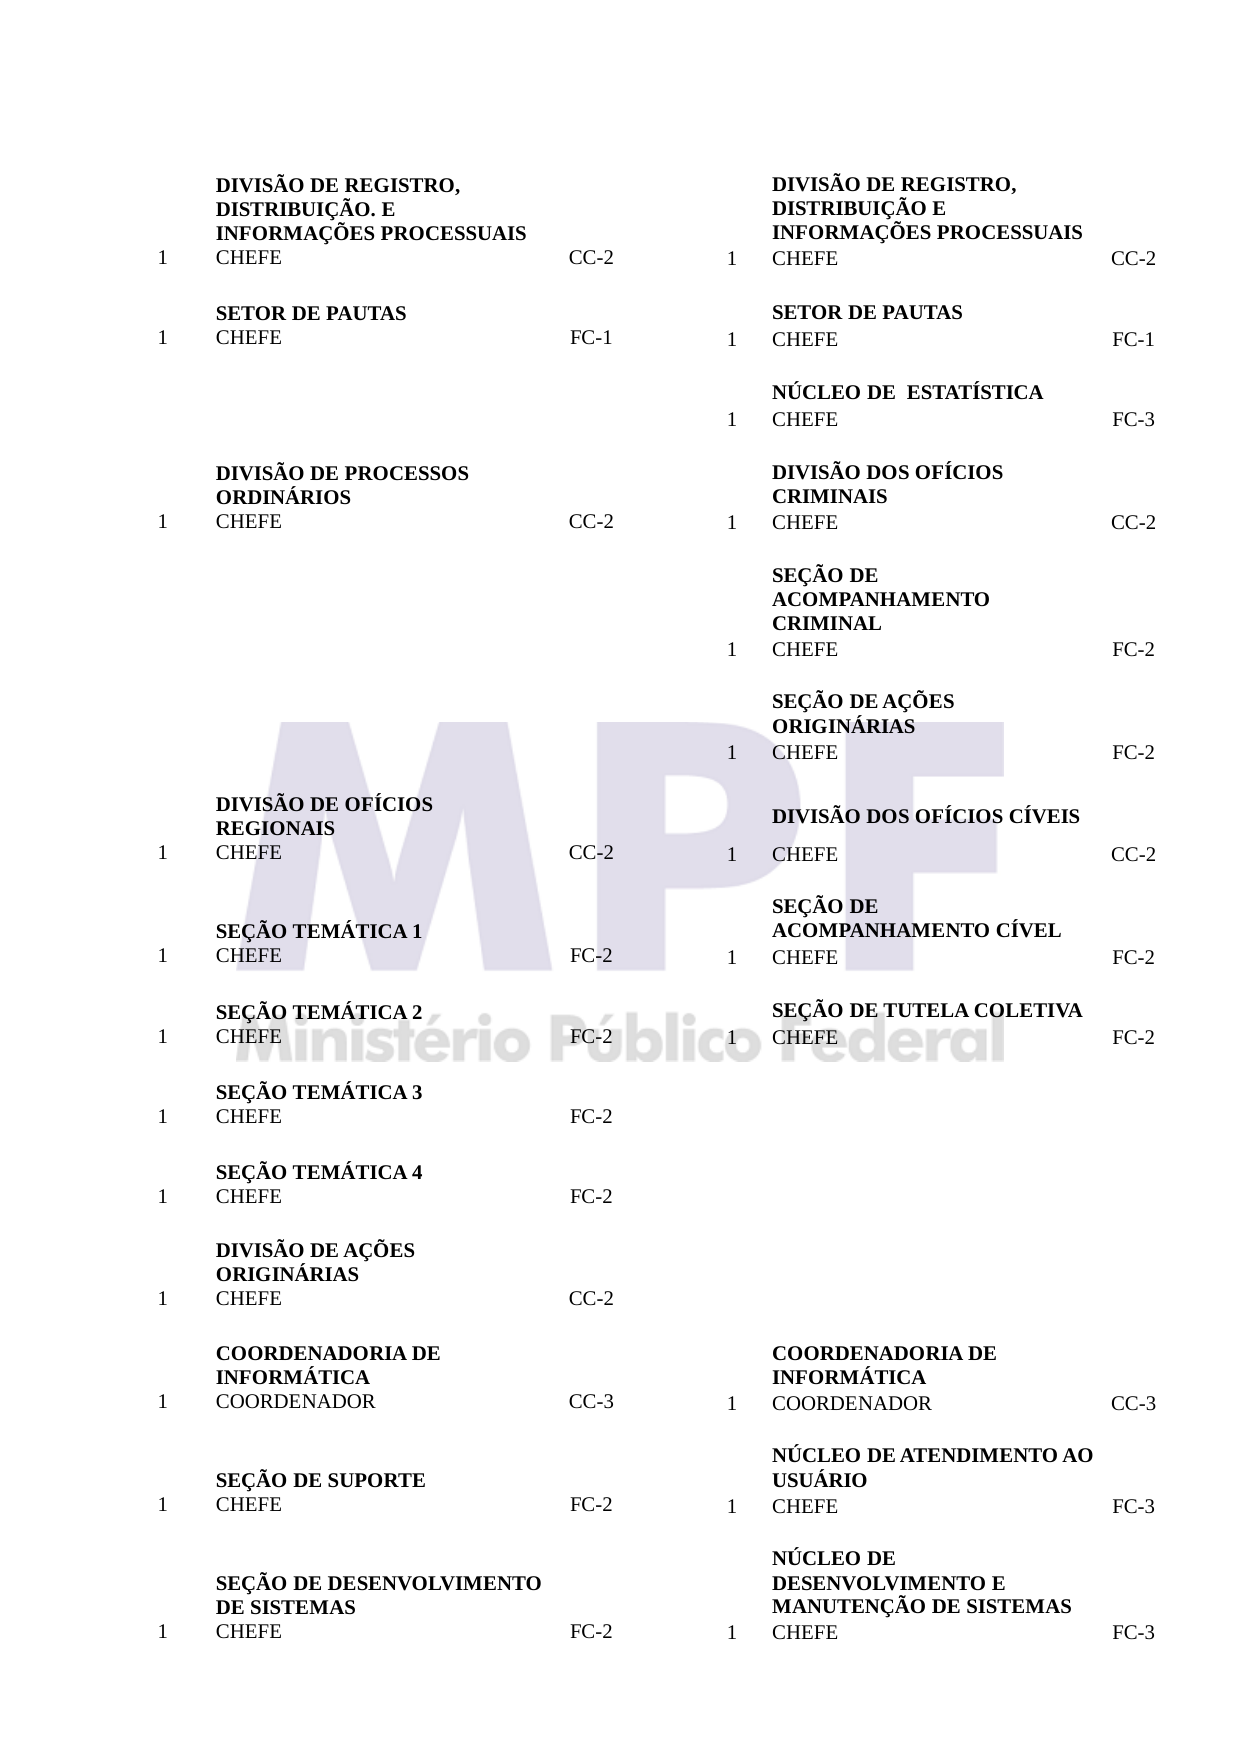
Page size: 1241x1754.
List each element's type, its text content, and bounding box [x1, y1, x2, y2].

table_cell 1 [692, 509, 769, 535]
table_cell [692, 1238, 769, 1286]
table_cell [558, 1546, 625, 1619]
table_cell [558, 867, 625, 893]
table_cell [113, 1238, 212, 1286]
table_cell [1098, 145, 1166, 172]
table_cell [625, 1104, 692, 1131]
table_cell DIVISÃO DE AÇÕES ORIGINÁRIAS [213, 1238, 558, 1286]
table_cell [769, 1313, 1098, 1339]
table_cell [625, 432, 692, 459]
table_cell COORDENADOR [769, 1389, 1098, 1416]
table_cell [625, 1238, 692, 1286]
table_cell [213, 662, 558, 689]
table_cell [692, 997, 769, 1023]
table_cell SEÇÃO TEMÁTICA 2 [213, 997, 558, 1023]
table_cell [625, 1024, 692, 1050]
table_cell [1098, 1416, 1166, 1443]
table_cell [113, 459, 212, 508]
table_cell [692, 298, 769, 325]
table_cell [213, 145, 558, 172]
table_cell [625, 172, 692, 245]
table_cell [692, 689, 769, 738]
table_cell CC-2 [558, 509, 625, 535]
table_cell [558, 298, 625, 325]
table_cell CHEFE [213, 943, 558, 970]
table_cell [769, 1238, 1098, 1286]
table_cell CHEFE [769, 325, 1098, 352]
table_cell [213, 689, 558, 738]
table_cell [213, 1519, 558, 1546]
table_cell [625, 325, 692, 352]
table_cell CHEFE [769, 509, 1098, 535]
table_cell [1098, 298, 1166, 325]
table_cell [113, 894, 212, 943]
table_cell [625, 689, 692, 738]
table_cell COORDENADORIA DE INFORMÁTICA [213, 1339, 558, 1389]
table_cell [558, 635, 625, 662]
table_cell [113, 1050, 212, 1077]
table_cell [558, 118, 625, 145]
table_cell [692, 118, 769, 145]
table_cell [113, 970, 212, 997]
table_cell [558, 997, 625, 1023]
table_cell 1 [692, 1389, 769, 1416]
table_cell [558, 1339, 625, 1389]
table_cell [1098, 970, 1166, 997]
table_cell [558, 894, 625, 943]
table_cell [558, 432, 625, 459]
table_cell [113, 738, 212, 765]
table_cell SEÇÃO TEMÁTICA 3 [213, 1077, 558, 1104]
table_cell [692, 1104, 769, 1131]
table_cell [692, 1077, 769, 1104]
table_cell [1098, 1519, 1166, 1546]
table_cell [1098, 1286, 1166, 1313]
table_cell [1098, 1313, 1166, 1339]
table_cell [692, 1443, 769, 1492]
table_cell [113, 1519, 212, 1546]
table_cell FC-3 [1098, 405, 1166, 432]
table_cell 1 [692, 1492, 769, 1519]
table_cell [1098, 1339, 1166, 1389]
table_cell [113, 1546, 212, 1619]
table_cell [213, 738, 558, 765]
table_cell CC-2 [558, 245, 625, 271]
table_cell CHEFE [769, 943, 1098, 970]
table_cell [769, 432, 1098, 459]
table_cell [1098, 1546, 1166, 1619]
table_cell [1098, 792, 1166, 840]
table_cell [692, 1519, 769, 1546]
table_cell [625, 271, 692, 298]
table_cell FC-2 [1098, 635, 1166, 662]
table_cell [113, 118, 212, 145]
table_cell CHEFE [213, 1024, 558, 1050]
table_cell [113, 1211, 212, 1238]
table_cell [692, 1286, 769, 1313]
table_cell [769, 765, 1098, 792]
table_cell [625, 1389, 692, 1416]
table_cell COORDENADOR [213, 1389, 558, 1416]
table_cell [769, 271, 1098, 298]
table_cell 1 [692, 840, 769, 867]
table_cell [625, 1416, 692, 1443]
table_cell [692, 1131, 769, 1157]
table_cell 1 [113, 1389, 212, 1416]
table_cell [692, 1546, 769, 1619]
table_cell [558, 1416, 625, 1443]
table_cell [625, 379, 692, 405]
table_cell FC-1 [558, 325, 625, 352]
table_cell CC-3 [1098, 1389, 1166, 1416]
table_cell [692, 562, 769, 635]
table_cell [213, 970, 558, 997]
table_cell [769, 867, 1098, 893]
table_cell NÚCLEO DE ATENDIMENTO AO USUÁRIO [769, 1443, 1098, 1492]
table_cell SETOR DE PAUTAS [213, 298, 558, 325]
table_cell SEÇÃO TEMÁTICA 1 [213, 894, 558, 943]
table_cell [625, 792, 692, 840]
table_cell [625, 1211, 692, 1238]
table_cell [113, 997, 212, 1023]
table_cell FC-2 [558, 1184, 625, 1211]
table_cell [558, 1443, 625, 1492]
picture [999, 924, 1004, 936]
table_cell [769, 535, 1098, 562]
table_cell [692, 459, 769, 508]
table_cell [113, 1443, 212, 1492]
table_cell [769, 970, 1098, 997]
table_cell CC-2 [558, 1286, 625, 1313]
table_cell [692, 172, 769, 245]
table_cell [113, 1313, 212, 1339]
table_cell [113, 792, 212, 840]
table_cell [692, 352, 769, 378]
table_cell [213, 765, 558, 792]
table_cell [558, 1158, 625, 1184]
table_cell [625, 535, 692, 562]
table_cell 1 [692, 405, 769, 432]
table_cell FC-2 [558, 1619, 625, 1646]
table_cell [769, 352, 1098, 378]
table_cell [625, 1184, 692, 1211]
table_cell [1098, 1104, 1166, 1131]
table_cell CHEFE [213, 245, 558, 271]
table_cell [113, 765, 212, 792]
table_cell [213, 432, 558, 459]
table_cell DIVISÃO DOS OFÍCIOS CÍVEIS [769, 792, 1098, 840]
table_cell [625, 867, 692, 893]
table_cell 1 [113, 1492, 212, 1519]
table_cell CHEFE [769, 1492, 1098, 1519]
table_cell [213, 1050, 558, 1077]
table_cell [692, 1211, 769, 1238]
table_cell [625, 840, 692, 867]
table_cell [692, 1339, 769, 1389]
table_cell [1098, 1184, 1166, 1211]
table_cell FC-3 [1098, 1492, 1166, 1519]
table_cell [1098, 1077, 1166, 1104]
table_cell [558, 459, 625, 508]
table_cell FC-2 [1098, 943, 1166, 970]
table_cell [558, 1131, 625, 1157]
table_cell [113, 271, 212, 298]
table_cell [1098, 1158, 1166, 1184]
table_cell [692, 1158, 769, 1184]
table_cell 1 [113, 509, 212, 535]
table_cell [625, 1339, 692, 1389]
table_cell [558, 1211, 625, 1238]
table_cell [113, 635, 212, 662]
table_cell [558, 792, 625, 840]
table_cell CHEFE [213, 1619, 558, 1646]
table_cell [1098, 1238, 1166, 1286]
table_cell [213, 352, 558, 378]
table_cell [769, 1050, 1098, 1077]
table_cell [692, 535, 769, 562]
table_cell [692, 379, 769, 405]
table_cell SEÇÃO DE SUPORTE [213, 1443, 558, 1492]
table_cell [1098, 662, 1166, 689]
table_cell 1 [113, 1184, 212, 1211]
table_cell [1098, 352, 1166, 378]
table_cell [113, 1339, 212, 1389]
table_cell CHEFE [213, 325, 558, 352]
picture [861, 722, 868, 732]
table_cell [213, 867, 558, 893]
table_cell [1098, 1211, 1166, 1238]
table_cell FC-2 [558, 1492, 625, 1519]
table_cell [558, 145, 625, 172]
table_cell [113, 535, 212, 562]
table_cell NÚCLEO DE ESTATÍSTICA [769, 379, 1098, 405]
table_cell CHEFE [769, 245, 1098, 271]
table_cell [692, 432, 769, 459]
table_cell CHEFE [769, 405, 1098, 432]
table_cell [625, 405, 692, 432]
table_cell [113, 145, 212, 172]
table_cell [692, 970, 769, 997]
table_cell FC-1 [1098, 325, 1166, 352]
table_cell [625, 352, 692, 378]
table_cell SEÇÃO DE TUTELA COLETIVA [769, 997, 1098, 1023]
table_cell [558, 562, 625, 635]
table_cell [113, 352, 212, 378]
picture [776, 722, 784, 732]
table_cell 1 [113, 1286, 212, 1313]
table_cell CC-2 [1098, 840, 1166, 867]
table_cell [113, 298, 212, 325]
table_cell [625, 997, 692, 1023]
table_cell CC-3 [558, 1389, 625, 1416]
table_cell [769, 1077, 1098, 1104]
table_cell [625, 1313, 692, 1339]
table_cell [625, 1286, 692, 1313]
table_cell [113, 1131, 212, 1157]
table_cell FC-2 [558, 1104, 625, 1131]
table_cell [558, 662, 625, 689]
table_cell [769, 1416, 1098, 1443]
table_cell [213, 1211, 558, 1238]
table_cell DIVISÃO DOS OFÍCIOS CRIMINAIS [769, 459, 1098, 508]
table_cell [625, 1050, 692, 1077]
table_cell [625, 738, 692, 765]
table_cell [558, 1313, 625, 1339]
table_cell [692, 1184, 769, 1211]
table_cell [1098, 894, 1166, 943]
table_cell [769, 1211, 1098, 1238]
table_cell NÚCLEO DE DESENVOLVIMENTO E MANUTENÇÃO DE SISTEMAS [769, 1546, 1098, 1619]
table_cell [769, 1519, 1098, 1546]
table_cell 1 [113, 943, 212, 970]
table_cell 1 [113, 245, 212, 271]
table_cell CHEFE [769, 840, 1098, 867]
table_cell SEÇÃO DE ACOMPANHAMENTO CRIMINAL [769, 562, 1098, 635]
table_cell 1 [113, 840, 212, 867]
table_cell [769, 1104, 1098, 1131]
table_cell [625, 662, 692, 689]
table_cell CHEFE [769, 635, 1098, 662]
table_cell 1 [113, 1104, 212, 1131]
table_cell CHEFE [769, 1619, 1098, 1646]
table_cell [625, 1131, 692, 1157]
table_cell [1098, 432, 1166, 459]
table_cell [113, 1077, 212, 1104]
table_cell SEÇÃO DE ACOMPANHAMENTO CÍVEL [769, 894, 1098, 943]
table_cell [769, 1286, 1098, 1313]
table_cell [213, 118, 558, 145]
table_cell [558, 352, 625, 378]
table_cell CHEFE [213, 1184, 558, 1211]
table_cell [558, 1077, 625, 1104]
table_cell COORDENADORIA DE INFORMÁTICA [769, 1339, 1098, 1389]
table_cell [769, 1131, 1098, 1157]
table_cell [113, 432, 212, 459]
table_cell 1 [113, 1024, 212, 1050]
table_cell [1098, 689, 1166, 738]
table_cell [113, 1158, 212, 1184]
table_cell [625, 459, 692, 508]
table_cell [625, 1077, 692, 1104]
table_cell FC-3 [1098, 1619, 1166, 1646]
table_cell [1098, 459, 1166, 508]
table_cell 1 [113, 325, 212, 352]
table_cell [213, 635, 558, 662]
table_cell [1098, 118, 1166, 145]
table_cell FC-2 [558, 943, 625, 970]
table_cell 1 [692, 325, 769, 352]
table_cell CHEFE [213, 1286, 558, 1313]
table_cell [769, 145, 1098, 172]
table_cell [558, 689, 625, 738]
picture [236, 722, 1004, 1062]
table_cell CHEFE [213, 1104, 558, 1131]
table_cell [213, 562, 558, 635]
table_cell [625, 765, 692, 792]
table_cell [113, 1416, 212, 1443]
table_cell [213, 1313, 558, 1339]
table_cell DIVISÃO DE REGISTRO, DISTRIBUIÇÃO E INFORMAÇÕES PROCESSUAIS [769, 172, 1098, 245]
table_cell [558, 1519, 625, 1546]
table_cell FC-2 [1098, 1024, 1166, 1050]
table_cell [1098, 535, 1166, 562]
table_cell 1 [692, 1024, 769, 1050]
table_cell [625, 245, 692, 271]
table_cell [625, 562, 692, 635]
table_cell DIVISÃO DE PROCESSOS ORDINÁRIOS [213, 459, 558, 508]
table_cell [625, 1519, 692, 1546]
table_cell [213, 1416, 558, 1443]
table_cell DIVISÃO DE REGISTRO, DISTRIBUIÇÃO. E INFORMAÇÕES PROCESSUAIS [213, 172, 558, 245]
table_cell [625, 1619, 692, 1646]
table_cell [558, 765, 625, 792]
table_cell [625, 635, 692, 662]
table_cell SEÇÃO TEMÁTICA 4 [213, 1158, 558, 1184]
table_cell FC-2 [558, 1024, 625, 1050]
table_cell [558, 379, 625, 405]
table_cell [692, 792, 769, 840]
table_cell 1 [113, 1619, 212, 1646]
table_cell [692, 1313, 769, 1339]
table_cell [213, 271, 558, 298]
table_cell [1098, 1443, 1166, 1492]
table_cell [625, 1443, 692, 1492]
table_cell [692, 765, 769, 792]
table_cell [692, 145, 769, 172]
table_cell [625, 509, 692, 535]
table_cell [558, 405, 625, 432]
table_cell 1 [692, 943, 769, 970]
table_cell CHEFE [769, 1024, 1098, 1050]
table_cell [1098, 1131, 1166, 1157]
table_cell [692, 662, 769, 689]
table_cell [625, 1546, 692, 1619]
table_cell [692, 894, 769, 943]
table_cell [558, 172, 625, 245]
table_cell [625, 118, 692, 145]
table_cell CHEFE [213, 840, 558, 867]
table_cell [558, 271, 625, 298]
table_cell [113, 689, 212, 738]
table_cell [769, 1184, 1098, 1211]
table_cell [558, 738, 625, 765]
table_cell 1 [692, 635, 769, 662]
table_cell CC-2 [1098, 245, 1166, 271]
table_cell 1 [692, 245, 769, 271]
table_cell [1098, 379, 1166, 405]
table_cell [1098, 867, 1166, 893]
table_cell [113, 405, 212, 432]
table_cell [113, 379, 212, 405]
table_cell [1098, 765, 1166, 792]
table_cell [625, 1492, 692, 1519]
table_cell SETOR DE PAUTAS [769, 298, 1098, 325]
table_cell [213, 1131, 558, 1157]
table_cell [1098, 1050, 1166, 1077]
table_cell [113, 867, 212, 893]
table_cell [113, 662, 212, 689]
table_cell [769, 662, 1098, 689]
table_cell [113, 172, 212, 245]
table_cell [692, 271, 769, 298]
table_cell [625, 970, 692, 997]
table_cell [213, 535, 558, 562]
table_cell [625, 943, 692, 970]
table_cell [625, 145, 692, 172]
table_cell FC-2 [1098, 738, 1166, 765]
table_cell DIVISÃO DE OFÍCIOS REGIONAIS [213, 792, 558, 840]
table_cell [692, 867, 769, 893]
table_cell [1098, 562, 1166, 635]
table_cell SEÇÃO DE AÇÕES ORIGINÁRIAS [769, 689, 1098, 738]
table_cell [213, 379, 558, 405]
table_cell SEÇÃO DE DESENVOLVIMENTO DE SISTEMAS [213, 1546, 558, 1619]
table_cell [625, 1158, 692, 1184]
table_cell [769, 118, 1098, 145]
table_cell [692, 1416, 769, 1443]
table_cell [558, 535, 625, 562]
table_cell [558, 1238, 625, 1286]
table_cell [213, 405, 558, 432]
table_cell [1098, 172, 1166, 245]
table_cell [558, 970, 625, 997]
table_cell [625, 298, 692, 325]
table_cell CC-2 [558, 840, 625, 867]
table_cell [625, 894, 692, 943]
table_cell CHEFE [213, 509, 558, 535]
table_cell 1 [692, 738, 769, 765]
table_cell [558, 1050, 625, 1077]
table_cell CHEFE [769, 738, 1098, 765]
table_cell CC-2 [1098, 509, 1166, 535]
table_cell [692, 1050, 769, 1077]
table_cell 1 [692, 1619, 769, 1646]
table_cell [769, 1158, 1098, 1184]
table_cell CHEFE [213, 1492, 558, 1519]
table_cell [1098, 997, 1166, 1023]
table_cell [1098, 271, 1166, 298]
table_cell [113, 562, 212, 635]
